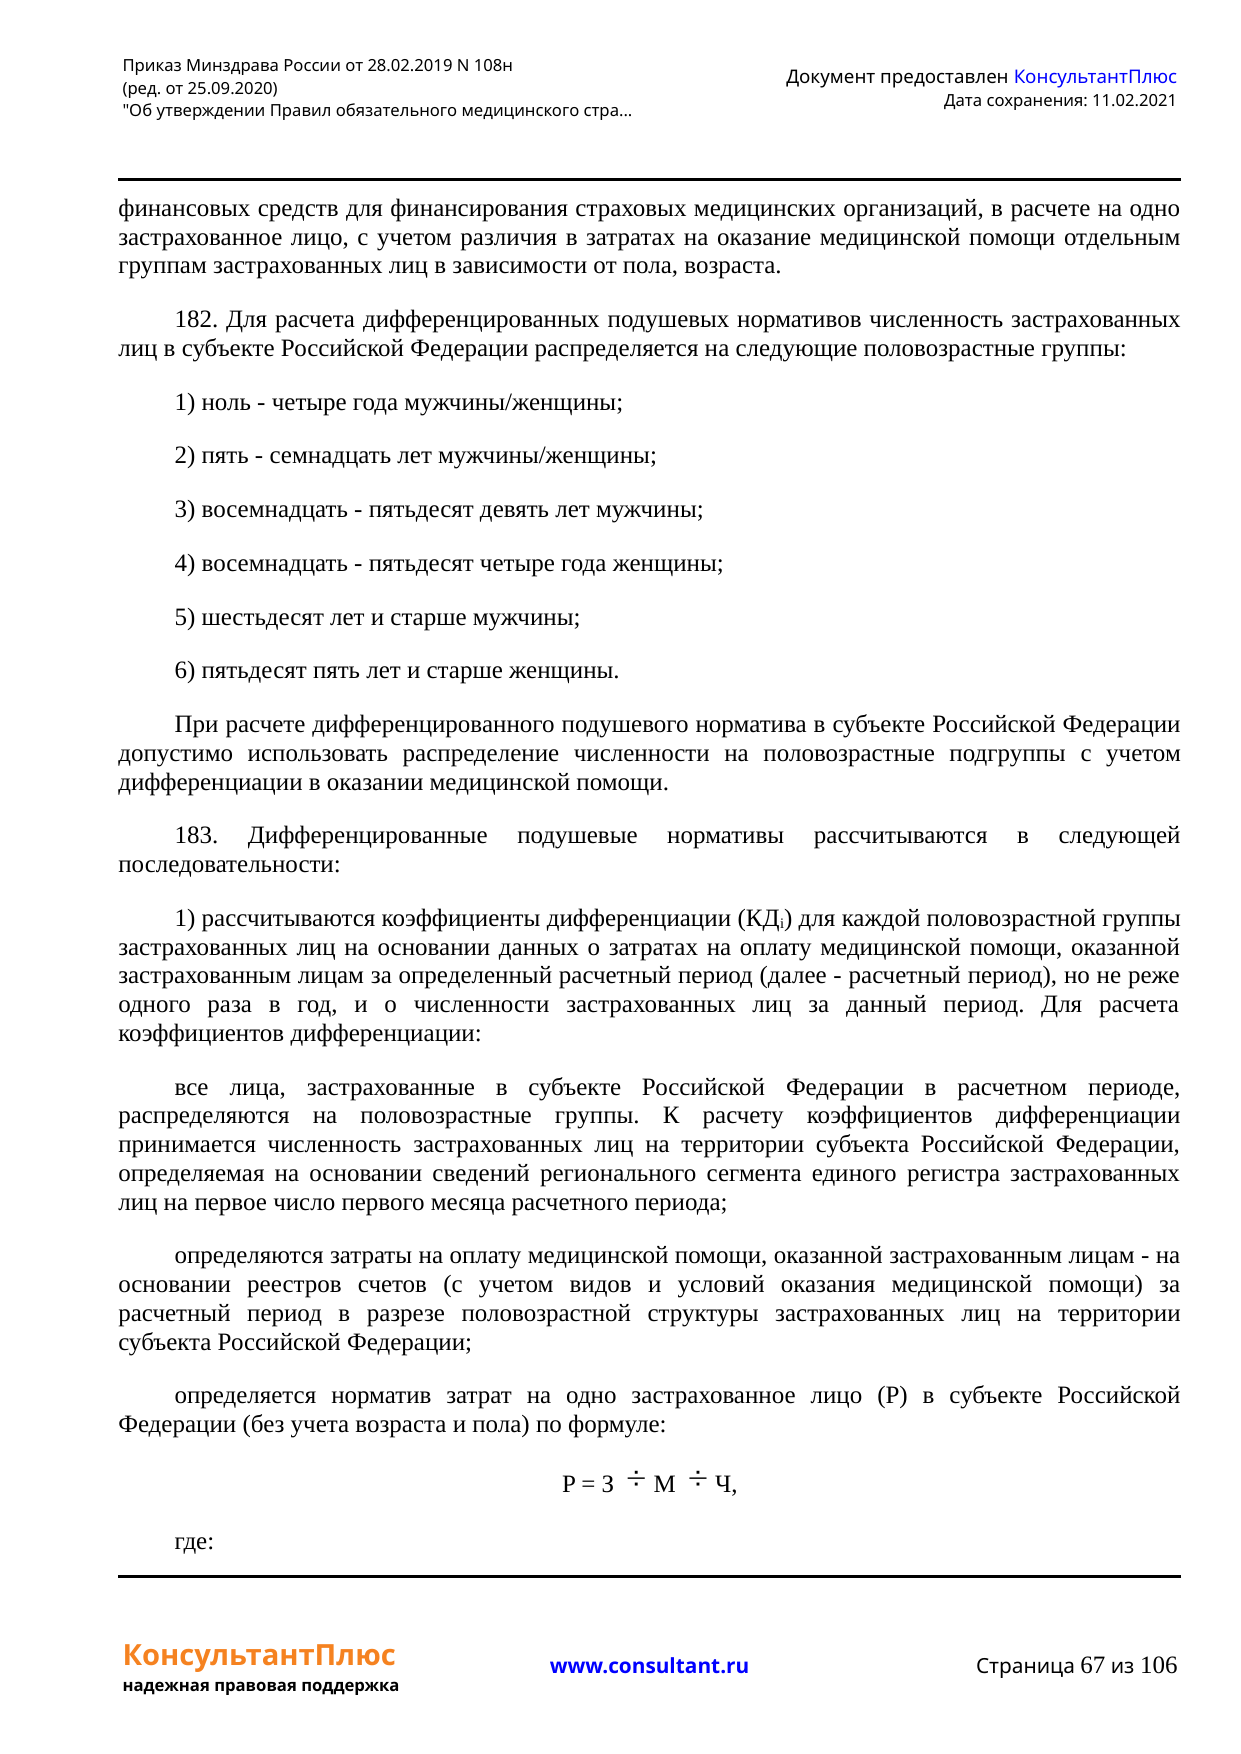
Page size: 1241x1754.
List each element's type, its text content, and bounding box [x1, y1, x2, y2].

text определяется норматив затрат на одно застрахованное лицо (P) в субъекте Российской Федерации (без учета возраста и пола) по формуле: [118, 1380, 1181, 1438]
text 5) шестьдесят лет и старше мужчины; [118, 602, 1181, 630]
text 1) ноль - четыре года мужчины/женщины; [118, 387, 1181, 415]
text финансовых средств для финансирования страховых медицинских организаций, в расчете на одно застрахованное лицо, с учетом различия в затратах на оказание медицинской помощи отдельным группам застрахованных лиц в зависимости от пола, возраста. [118, 193, 1181, 279]
text P = З М Ч, [118, 1467, 1181, 1497]
text 1) рассчитываются коэффициенты дифференциации (КДi) для каждой половозрастной группы застрахованных лиц на основании данных о затратах на оплату медицинской помощи, оказанной застрахованным лицам за определенный расчетный период (далее - расчетный период), но не реже одного раза в год, и о численности застрахованных лиц за данный период. Для расчета коэффициентов дифференциации: [118, 903, 1181, 1047]
text где: [118, 1526, 1181, 1555]
text 4) восемнадцать - пятьдесят четыре года женщины; [118, 548, 1181, 577]
text При расчете дифференцированного подушевого норматива в субъекте Российской Федерации допустимо использовать распределение численности на половозрастные подгруппы с учетом дифференциации в оказании медицинской помощи. [118, 709, 1181, 795]
text 182. Для расчета дифференцированных подушевых нормативов численность застрахованных лиц в субъекте Российской Федерации распределяется на следующие половозрастные группы: [118, 304, 1181, 362]
text 183. Дифференцированные подушевые нормативы рассчитываются в следующей последовательности: [118, 820, 1181, 878]
text определяются затраты на оплату медицинской помощи, оказанной застрахованным лицам - на основании реестров счетов (с учетом видов и условий оказания медицинской помощи) за расчетный период в разрезе половозрастной структуры застрахованных лиц на территории субъекта Российской Федерации; [118, 1240, 1181, 1355]
text 6) пятьдесят пять лет и старше женщины. [118, 655, 1181, 684]
text 3) восемнадцать - пятьдесят девять лет мужчины; [118, 494, 1181, 523]
text все лица, застрахованные в субъекте Российской Федерации в расчетном периоде, распределяются на половозрастные группы. К расчету коэффициентов дифференциации принимается численность застрахованных лиц на территории субъекта Российской Федерации, определяемая на основании сведений регионального сегмента единого регистра застрахованных лиц на первое число первого месяца расчетного периода; [118, 1072, 1181, 1215]
text 2) пять - семнадцать лет мужчины/женщины; [118, 440, 1181, 469]
